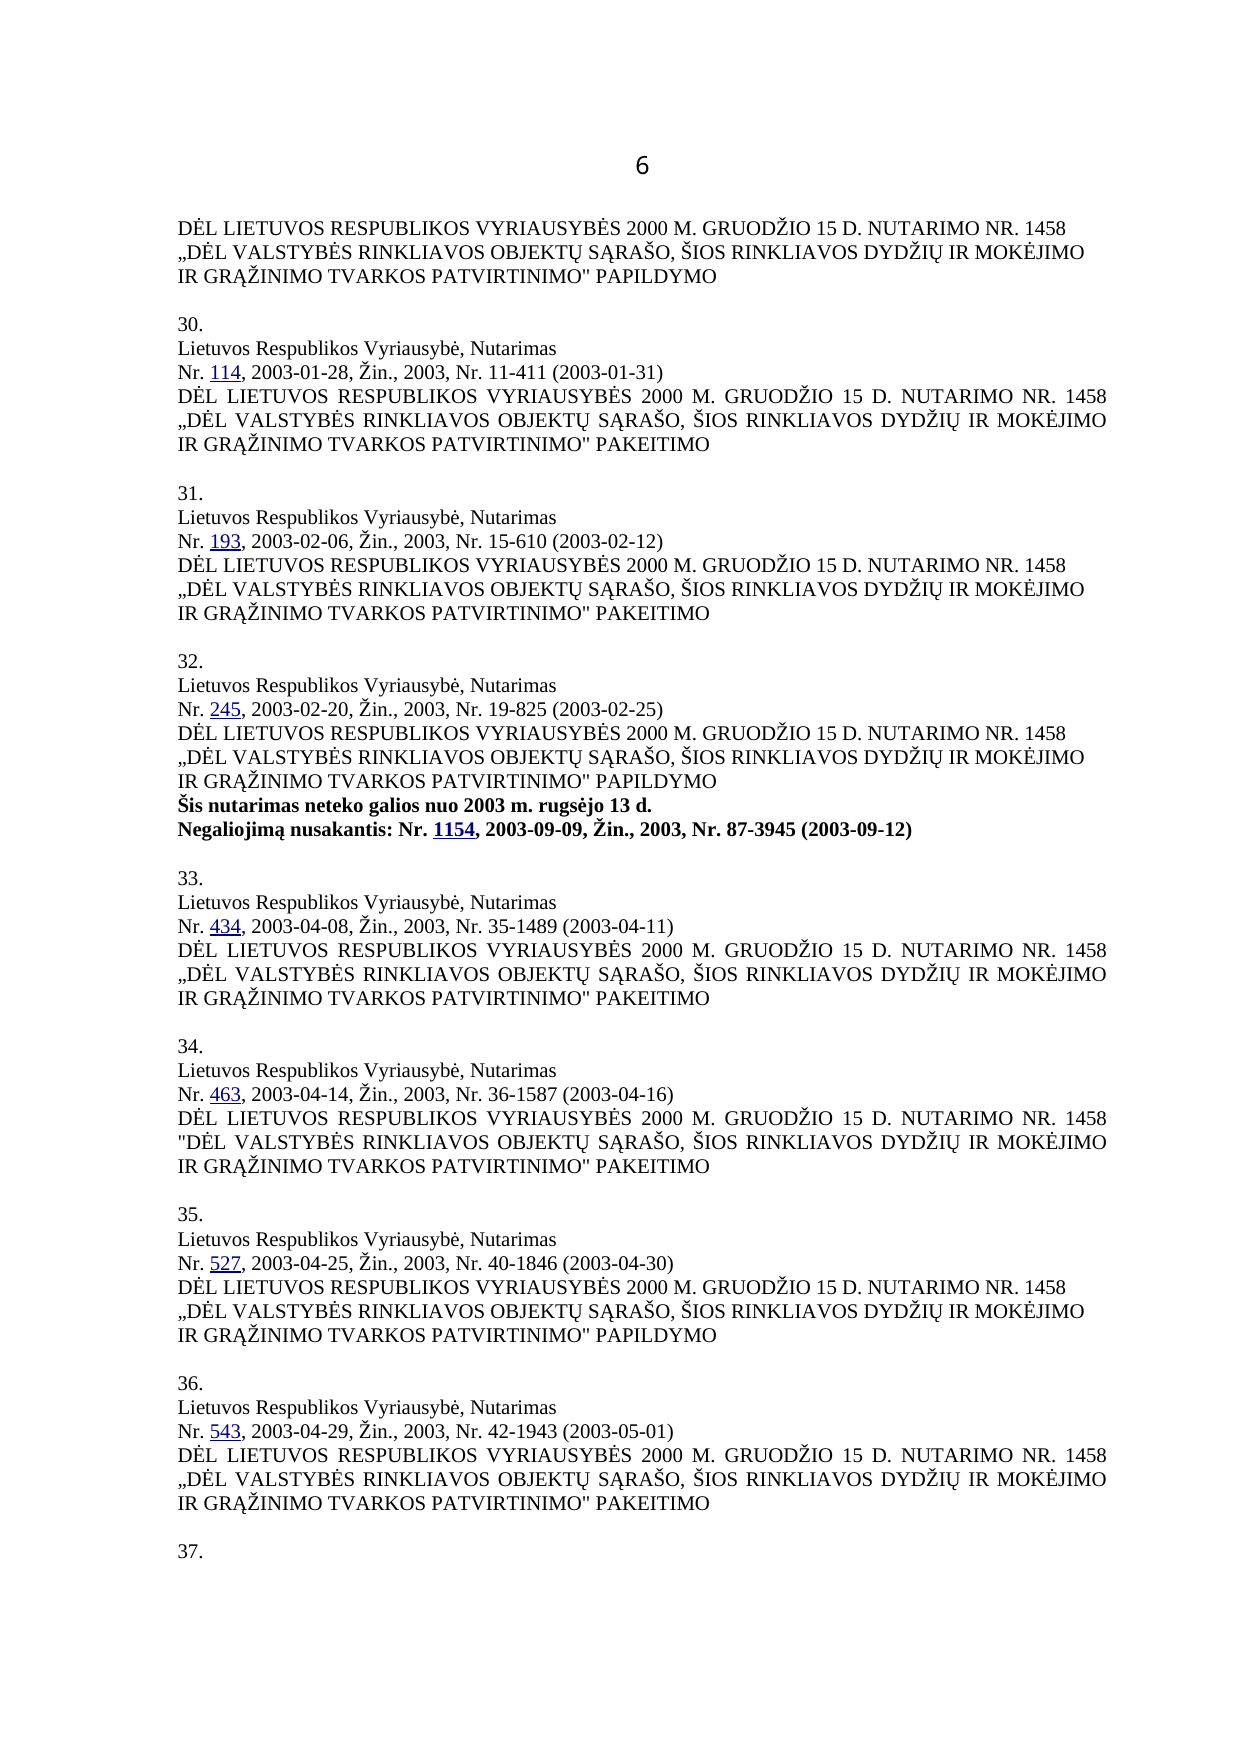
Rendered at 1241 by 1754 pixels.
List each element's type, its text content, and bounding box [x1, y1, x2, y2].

text 36. [177, 1371, 1107, 1395]
text Nr. 543, 2003-04-29, Žin., 2003, Nr. 42-1943 (2003-05-01) [177, 1419, 1107, 1443]
text Šis nutarimas neteko galios nuo 2003 m. rugsėjo 13 d. [177, 793, 1107, 817]
text DĖL LIETUVOS RESPUBLIKOS VYRIAUSYBĖS 2000 M. GRUODŽIO 15 D. NUTARIMO NR. 1458 „DĖL VALSTYBĖS RINKLIAVOS OBJEKTŲ SĄRAŠO, ŠIOS RINKLIAVOS DYDŽIŲ IR MOKĖJIMO IR GRĄŽINIMO TVARKOS PATVIRTINIMO" PAKEITIMO [177, 553, 1107, 625]
text Lietuvos Respublikos Vyriausybė, Nutarimas [177, 504, 1107, 529]
text DĖL LIETUVOS RESPUBLIKOS VYRIAUSYBĖS 2000 M. GRUODŽIO 15 D. NUTARIMO NR. 1458 „DĖL VALSTYBĖS RINKLIAVOS OBJEKTŲ SĄRAŠO, ŠIOS RINKLIAVOS DYDŽIŲ IR MOKĖJIMO IR GRĄŽINIMO TVARKOS PATVIRTINIMO" PAKEITIMO [177, 938, 1107, 1010]
text Nr. 193, 2003-02-06, Žin., 2003, Nr. 15-610 (2003-02-12) [177, 529, 1107, 553]
text DĖL LIETUVOS RESPUBLIKOS VYRIAUSYBĖS 2000 M. GRUODŽIO 15 D. NUTARIMO NR. 1458 "DĖL VALSTYBĖS RINKLIAVOS OBJEKTŲ SĄRAŠO, ŠIOS RINKLIAVOS DYDŽIŲ IR MOKĖJIMO IR GRĄŽINIMO TVARKOS PATVIRTINIMO" PAKEITIMO [177, 1106, 1107, 1178]
text DĖL LIETUVOS RESPUBLIKOS VYRIAUSYBĖS 2000 M. GRUODŽIO 15 D. NUTARIMO NR. 1458 „DĖL VALSTYBĖS RINKLIAVOS OBJEKTŲ SĄRAŠO, ŠIOS RINKLIAVOS DYDŽIŲ IR MOKĖJIMO IR GRĄŽINIMO TVARKOS PATVIRTINIMO" PAPILDYMO [177, 1274, 1107, 1347]
text Negaliojimą nusakantis: Nr. 1154, 2003-09-09, Žin., 2003, Nr. 87-3945 (2003-09-12) [177, 817, 1107, 841]
text Lietuvos Respublikos Vyriausybė, Nutarimas [177, 673, 1107, 697]
text DĖL LIETUVOS RESPUBLIKOS VYRIAUSYBĖS 2000 M. GRUODŽIO 15 D. NUTARIMO NR. 1458 „DĖL VALSTYBĖS RINKLIAVOS OBJEKTŲ SĄRAŠO, ŠIOS RINKLIAVOS DYDŽIŲ IR MOKĖJIMO IR GRĄŽINIMO TVARKOS PATVIRTINIMO" PAPILDYMO [177, 216, 1107, 288]
text DĖL LIETUVOS RESPUBLIKOS VYRIAUSYBĖS 2000 M. GRUODŽIO 15 D. NUTARIMO NR. 1458 „DĖL VALSTYBĖS RINKLIAVOS OBJEKTŲ SĄRAŠO, ŠIOS RINKLIAVOS DYDŽIŲ IR MOKĖJIMO IR GRĄŽINIMO TVARKOS PATVIRTINIMO" PAPILDYMO [177, 721, 1107, 793]
text 32. [177, 649, 1107, 673]
text Lietuvos Respublikos Vyriausybė, Nutarimas [177, 1395, 1107, 1419]
text Nr. 245, 2003-02-20, Žin., 2003, Nr. 19-825 (2003-02-25) [177, 697, 1107, 721]
text 35. [177, 1202, 1107, 1226]
text Lietuvos Respublikos Vyriausybė, Nutarimas [177, 889, 1107, 914]
text Nr. 463, 2003-04-14, Žin., 2003, Nr. 36-1587 (2003-04-16) [177, 1082, 1107, 1106]
text Nr. 114, 2003-01-28, Žin., 2003, Nr. 11-411 (2003-01-31) [177, 360, 1107, 384]
text 33. [177, 866, 1107, 889]
text 31. [177, 481, 1107, 504]
text Lietuvos Respublikos Vyriausybė, Nutarimas [177, 1226, 1107, 1251]
text 30. [177, 312, 1107, 336]
text DĖL LIETUVOS RESPUBLIKOS VYRIAUSYBĖS 2000 M. GRUODŽIO 15 D. NUTARIMO NR. 1458 „DĖL VALSTYBĖS RINKLIAVOS OBJEKTŲ SĄRAŠO, ŠIOS RINKLIAVOS DYDŽIŲ IR MOKĖJIMO IR GRĄŽINIMO TVARKOS PATVIRTINIMO" PAKEITIMO [177, 1443, 1107, 1515]
text 37. [177, 1539, 1107, 1563]
text Nr. 527, 2003-04-25, Žin., 2003, Nr. 40-1846 (2003-04-30) [177, 1251, 1107, 1274]
text Lietuvos Respublikos Vyriausybė, Nutarimas [177, 336, 1107, 360]
text DĖL LIETUVOS RESPUBLIKOS VYRIAUSYBĖS 2000 M. GRUODŽIO 15 D. NUTARIMO NR. 1458 „DĖL VALSTYBĖS RINKLIAVOS OBJEKTŲ SĄRAŠO, ŠIOS RINKLIAVOS DYDŽIŲ IR MOKĖJIMO IR GRĄŽINIMO TVARKOS PATVIRTINIMO" PAKEITIMO [177, 384, 1107, 456]
text Nr. 434, 2003-04-08, Žin., 2003, Nr. 35-1489 (2003-04-11) [177, 914, 1107, 938]
text 34. [177, 1034, 1107, 1058]
text Lietuvos Respublikos Vyriausybė, Nutarimas [177, 1058, 1107, 1082]
